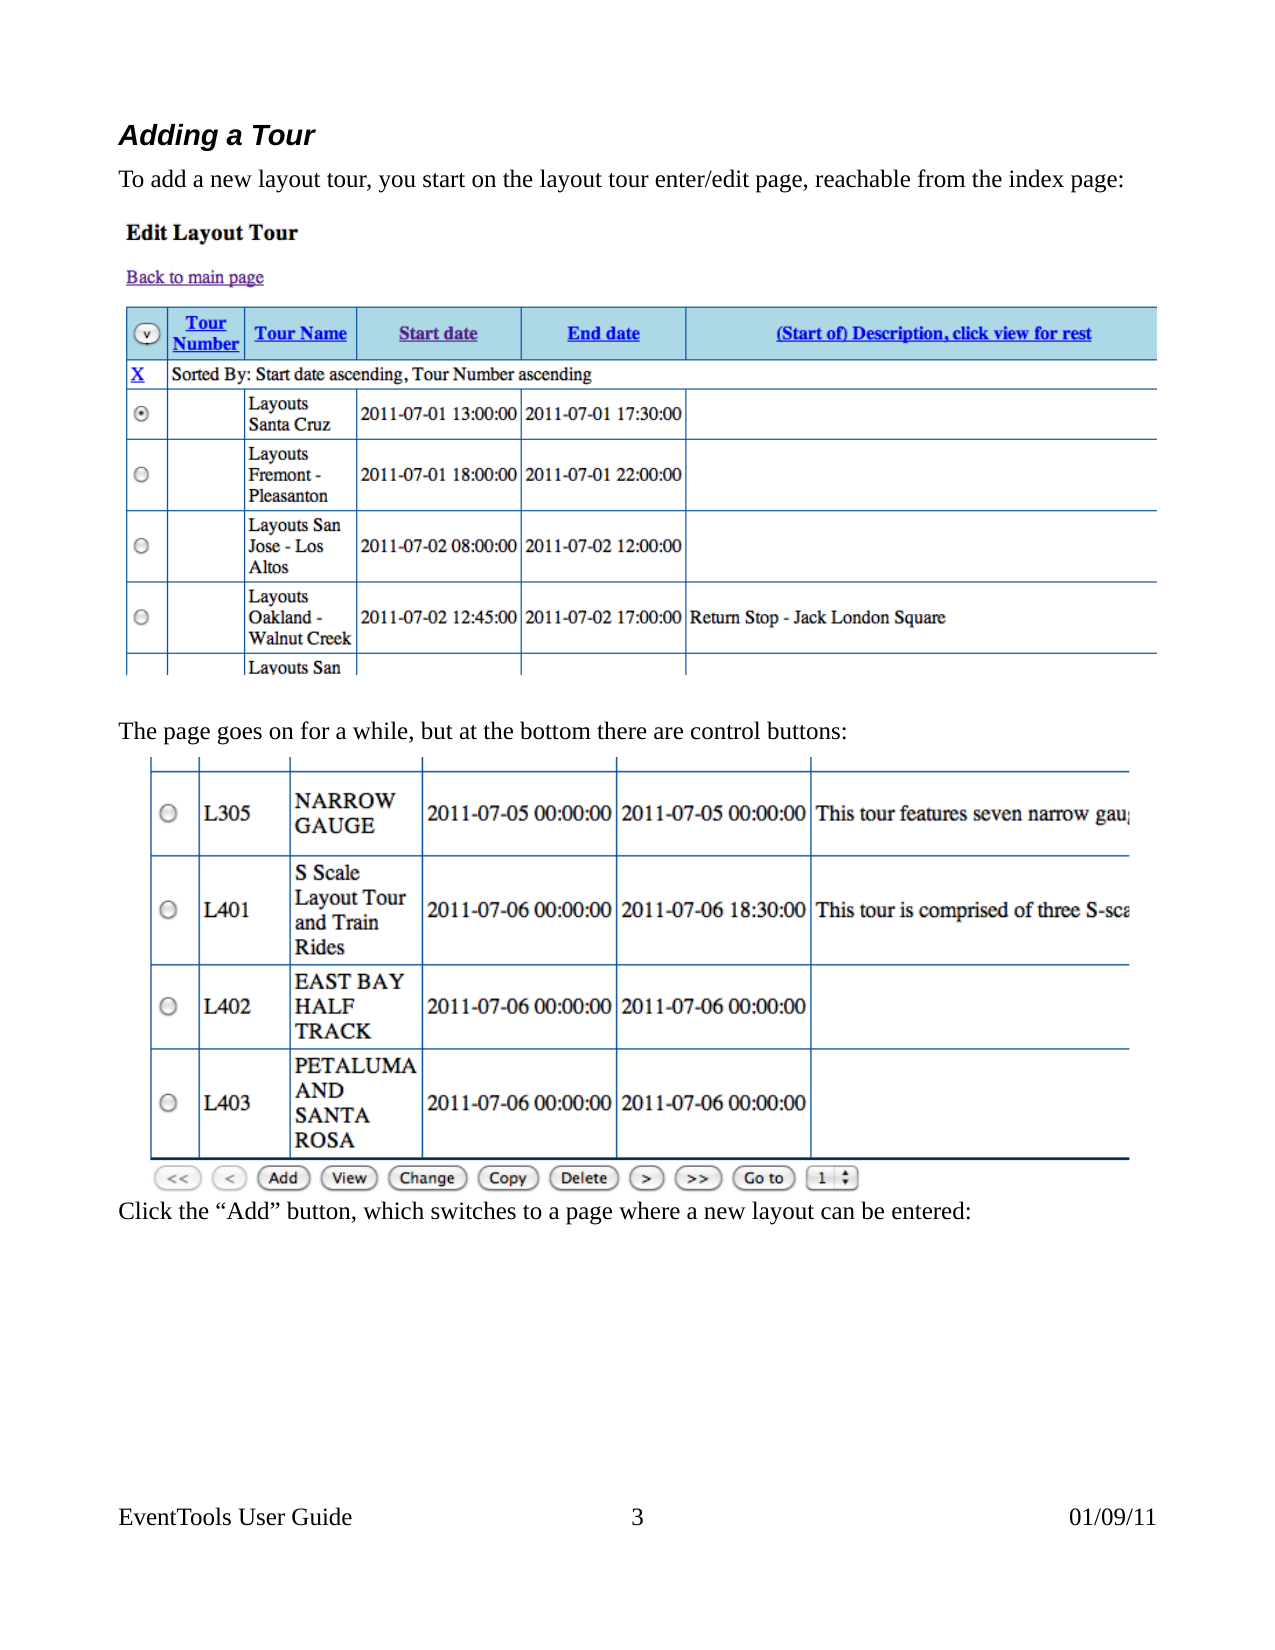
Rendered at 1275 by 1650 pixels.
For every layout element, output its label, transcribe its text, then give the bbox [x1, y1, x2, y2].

text Click the “Add” button, which switches to a page where a new layout can be entered: [118, 991, 1157, 1225]
picture [118, 205, 1157, 675]
subtitle Adding a Tour [118, 118, 1157, 152]
picture [145, 757, 1130, 1196]
text The page goes on for a while, but at the bottom there are control buttons: [118, 716, 1157, 744]
text To add a new layout tour, you start on the layout tour enter/edit page, reachable from the index page: [118, 164, 1157, 193]
